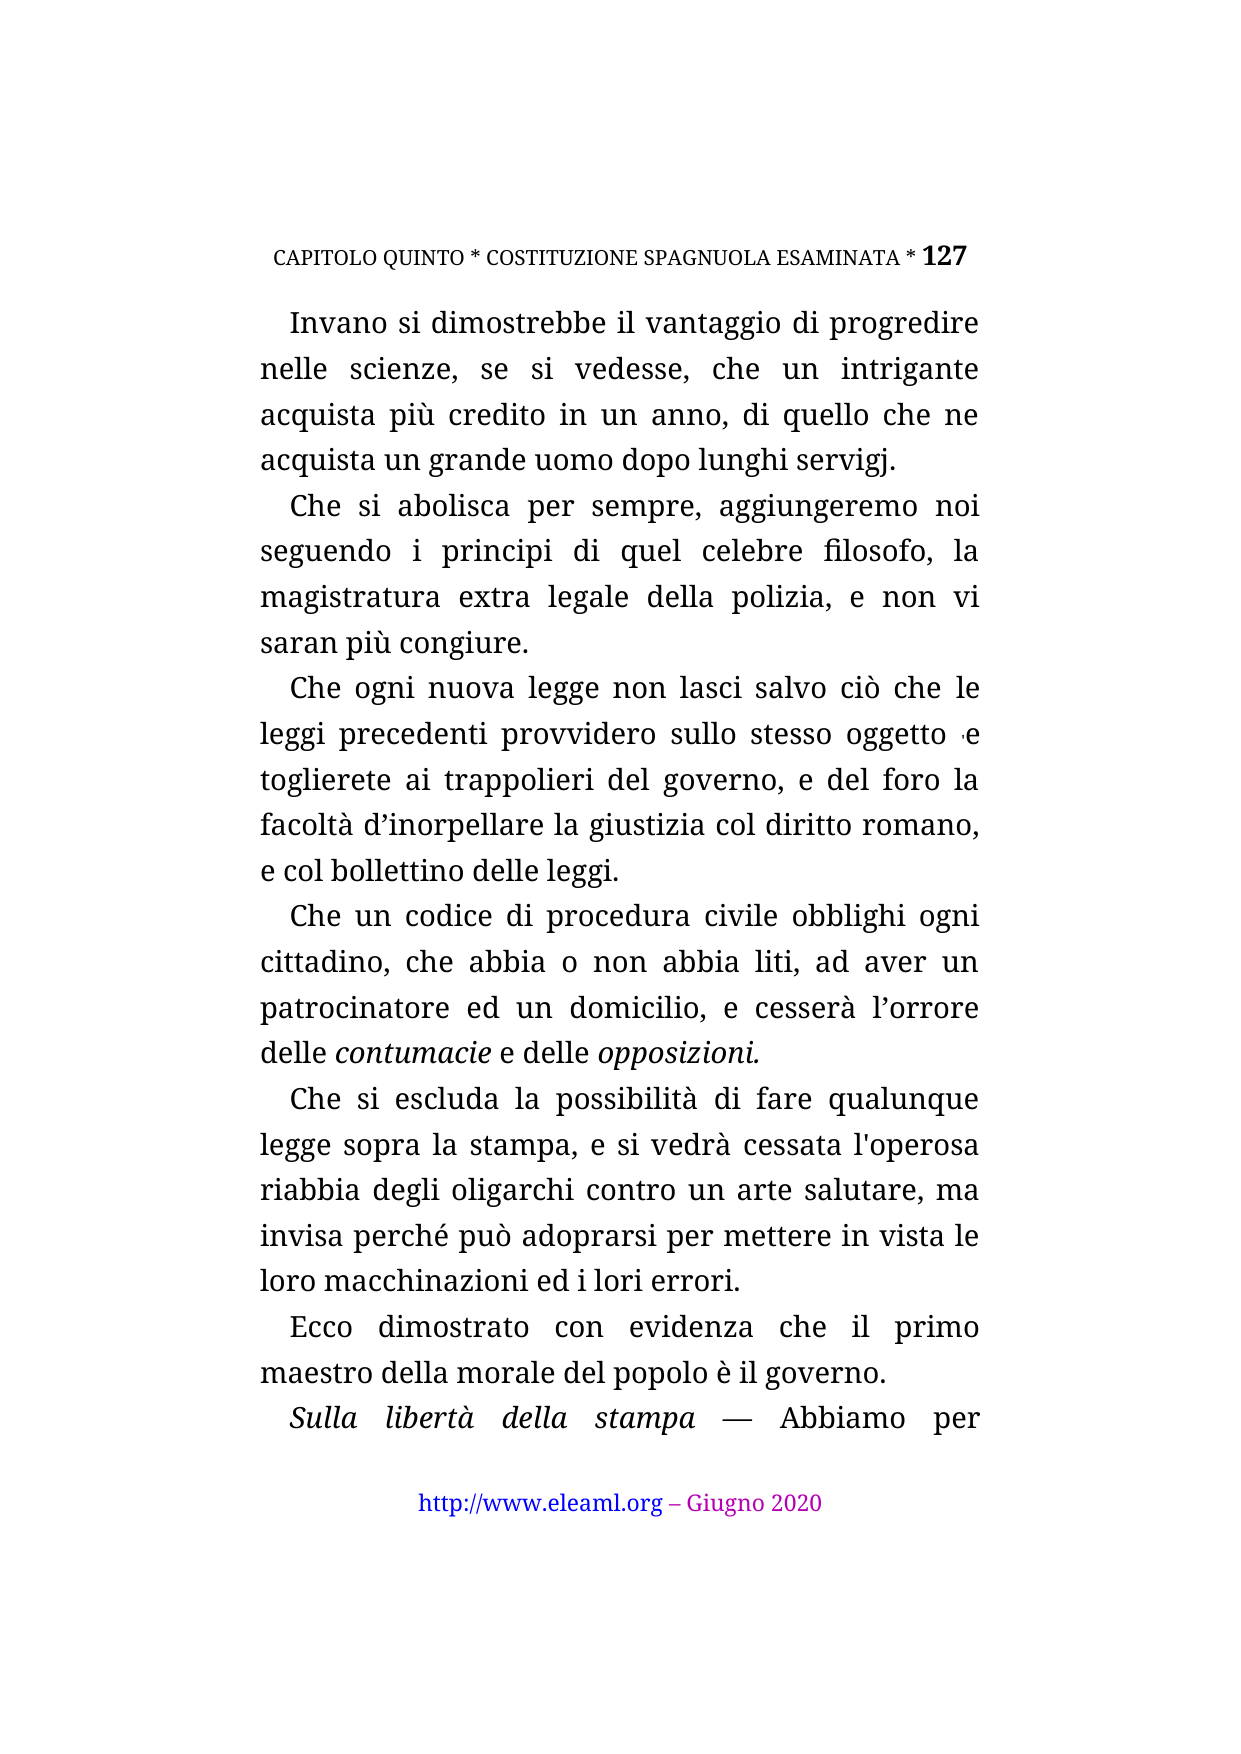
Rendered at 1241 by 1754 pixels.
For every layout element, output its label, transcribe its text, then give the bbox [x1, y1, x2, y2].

text Che ogni nuova legge non lasci salvo ciò che le leggi precedenti provvidero sullo stesso oggetto 'e toglierete ai trappolieri del governo, e del foro la facoltà d’inorpellare la giustizia col diritto romano, e col bollettino delle leggi. [260, 668, 980, 890]
text Che si escluda la possibilità di fare qualunque legge sopra la stampa, e si vedrà cessata l'operosa riabbia degli oligarchi contro un arte salutare, ma invisa perché può adoprarsi per mettere in vista le loro macchinazioni ed i lori errori. [260, 1078, 980, 1300]
text Che un codice di procedura civile obblighi ogni cittadino, che abbia o non abbia liti, ad aver un patrocinatore ed un domicilio, e cesserà l’orrore delle contumacie e delle opposizioni. [260, 896, 980, 1072]
text Che si abolisca per sempre, aggiungeremo noi seguendo i principi di quel celebre filosofo, la magistratura extra legale della polizia, e non vi saran più congiure. [260, 485, 980, 662]
text Sulla libertà della stampa — Abbiamo per [260, 1398, 980, 1437]
text Ecco dimostrato con evidenza che il primo maestro della morale del popolo è il governo. [260, 1306, 980, 1392]
text Invano si dimostrebbe il vantaggio di progredire nelle scienze, se si vedesse, che un intrigante acquista più credito in un anno, di quello che ne acquista un grande uomo dopo lunghi servigj. [260, 303, 980, 479]
